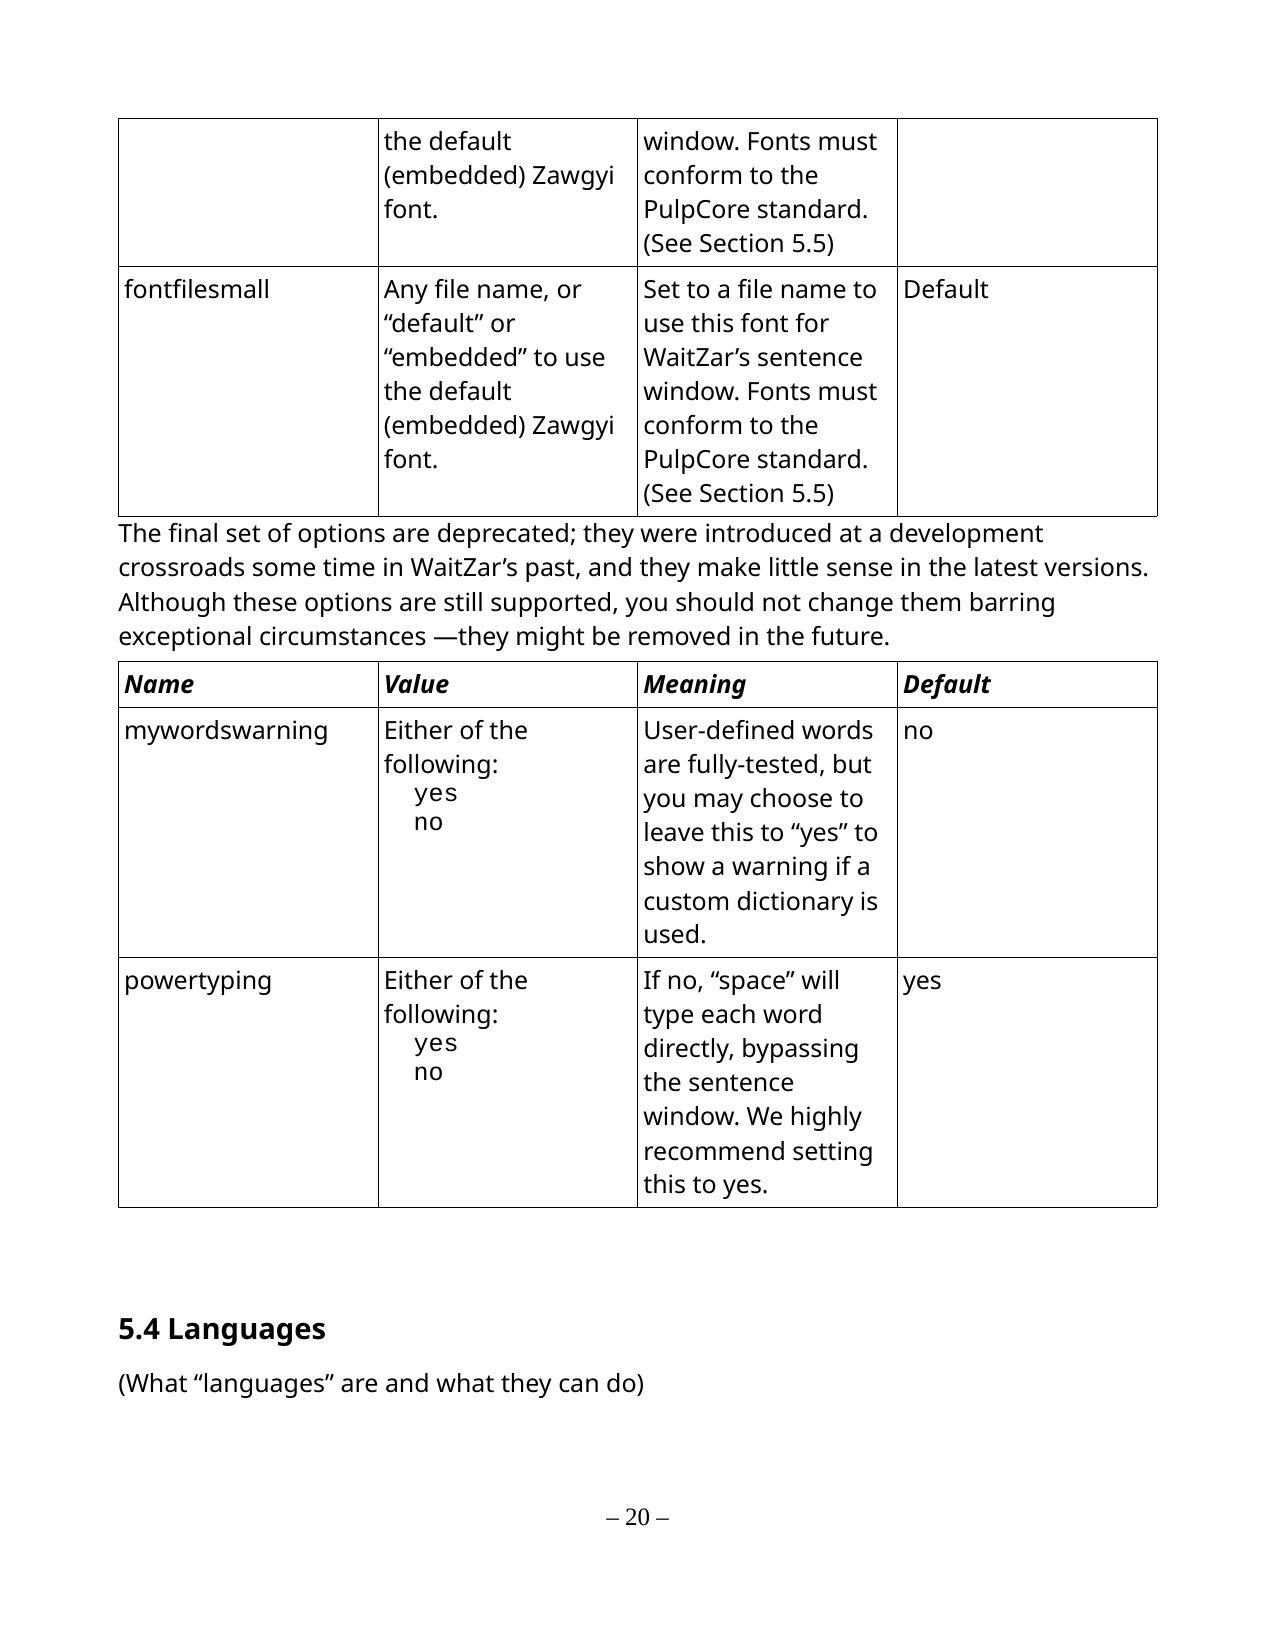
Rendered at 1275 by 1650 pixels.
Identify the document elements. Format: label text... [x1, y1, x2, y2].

table_header Name [119, 662, 378, 707]
table_cell the default (embedded) Zawgyi font. [379, 119, 637, 266]
table_cell [898, 119, 1157, 266]
table_cell window. Fonts must conform to the PulpCore standard. (See Section 5.5) [638, 119, 897, 266]
subtitle 5.4 Languages [118, 1308, 1157, 1348]
table_cell Any file name, or “default” or “embedded” to use the default (embedded) Zawgyi font. [379, 267, 637, 516]
table_cell User-defined words are fully-tested, but you may choose to leave this to “yes” to show a warning if a custom dictionary is used. [638, 708, 897, 957]
table_cell [119, 119, 378, 266]
table_header Default [898, 662, 1157, 707]
text (What “languages” are and what they can do) [118, 1366, 1157, 1400]
table_cell If no, “space” will type each word directly, bypassing the sentence window. We highly recommend setting this to yes. [638, 958, 897, 1207]
table_cell no [898, 708, 1157, 957]
table_header Value [379, 662, 637, 707]
table_cell powertyping [119, 958, 378, 1207]
table_cell Set to a file name to use this font for WaitZar’s sentence window. Fonts must conform to the PulpCore standard. (See Section 5.5) [638, 267, 897, 516]
table_cell Either of the following: yes no [379, 958, 637, 1207]
text The final set of options are deprecated; they were introduced at a development crossroads some time in WaitZar’s past, and they make little sense in the latest versions. Although these options are still supported, you should not change them barring exceptional circumstances —they might be removed in the future. [118, 517, 1157, 652]
table_cell fontfilesmall [119, 267, 378, 516]
table_cell yes [898, 958, 1157, 1207]
table_header Meaning [638, 662, 897, 707]
table_cell Default [898, 267, 1157, 516]
table_cell mywordswarning [119, 708, 378, 957]
table_cell Either of the following: yes no [379, 708, 637, 957]
